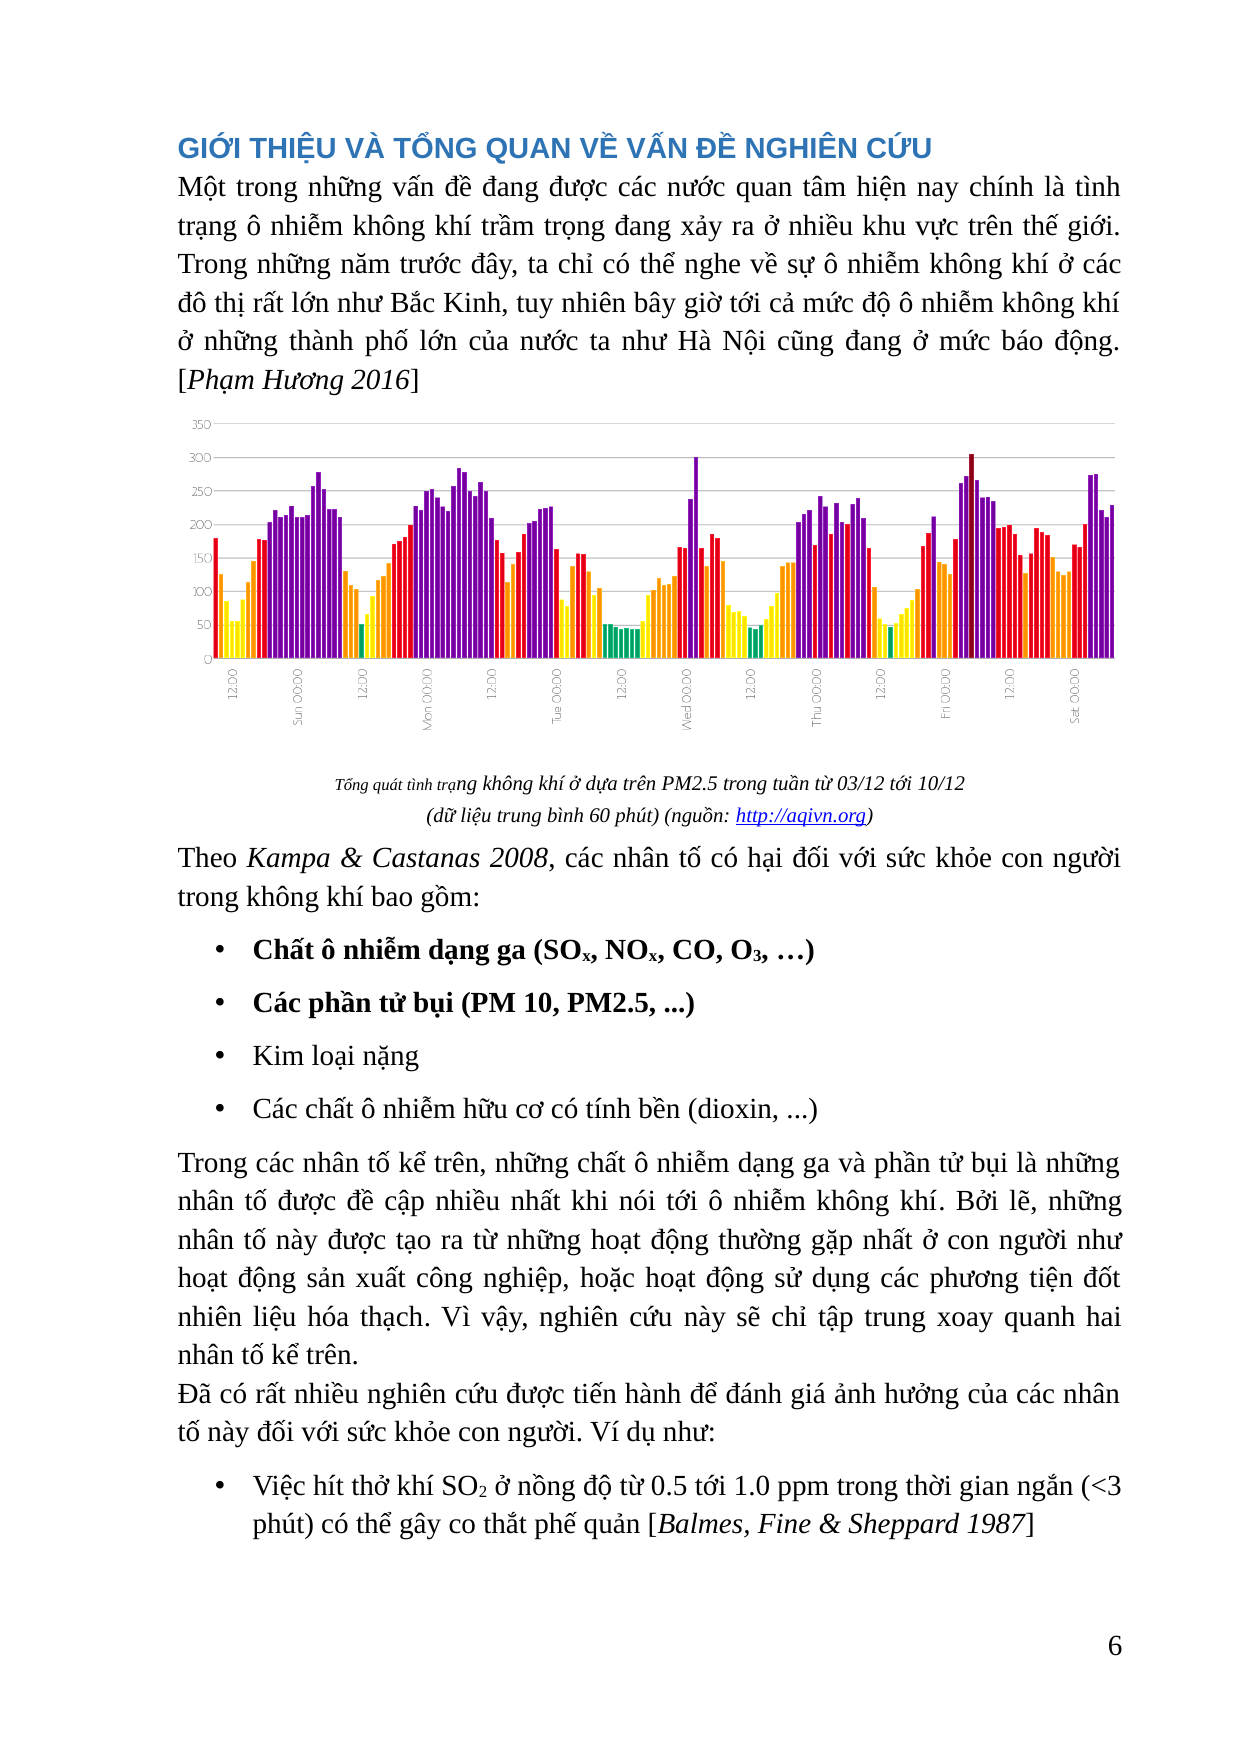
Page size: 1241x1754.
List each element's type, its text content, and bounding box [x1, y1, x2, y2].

text Đã có rất nhiều nghiên cứu được tiến hành để đánh giá ảnh hưởng của các nhân tố này đối với sức khỏe con người. Ví dụ như: [177, 1376, 1122, 1448]
list Kim loại nặng [215, 1038, 1122, 1072]
text (dữ liệu trung bình 60 phút) (nguồn: http://aqivn.org) [177, 809, 1122, 826]
list Việc hít thở khí SO2 ở nồng độ từ 0.5 tới 1.0 ppm trong thời gian ngắn (<3 phút) có thể gây co thắt phế quản [Balmes, Fine & Sheppard 1987] [215, 1468, 1122, 1540]
subtitle GIỚI THIỆU VÀ TỔNG QUAN VỀ VẤN ĐỀ NGHIÊN CỨU [177, 131, 1122, 164]
list Các phần tử bụi (PM 10, PM2.5, ...) [215, 985, 1122, 1019]
text Theo Kampa & Castanas 2008, các nhân tố có hại đối với sức khỏe con người trong không khí bao gồm: [177, 840, 1122, 912]
picture [177, 415, 1123, 730]
text Tổng quát tình trạng không khí ở dựa trên PM2.5 trong tuần từ 03/12 tới 10/12 [177, 777, 1122, 794]
text Một trong những vấn đề đang được các nước quan tâm hiện nay chính là tình trạng ô nhiễm không khí trầm trọng đang xảy ra ở nhiều khu vực trên thế giới. Trong những năm trước đây, ta chỉ có thể nghe về sự ô nhiễm không khí ở các đô thị rất lớn như Bắc Kinh, tuy nhiên bây giờ tới cả mức độ ô nhiễm không khí ở những thành phố lớn của nước ta như Hà Nội cũng đang ở mức báo động.[Phạm Hương 2016] [177, 169, 1122, 395]
list Các chất ô nhiễm hữu cơ có tính bền (dioxin, ...) [215, 1092, 1122, 1125]
list Chất ô nhiễm dạng ga (SOx, NOx, CO, O3, …) [215, 932, 1122, 966]
text Trong các nhân tố kể trên, những chất ô nhiễm dạng ga và phần tử bụi là những nhân tố được đề cập nhiều nhất khi nói tới ô nhiễm không khí. Bởi lẽ, những nhân tố này được tạo ra từ những hoạt động thường gặp nhất ở con người như hoạt động sản xuất công nghiệp, hoặc hoạt động sử dụng các phương tiện đốt nhiên liệu hóa thạch. Vì vậy, nghiên cứu này sẽ chỉ tập trung xoay quanh hai nhân tố kể trên. [177, 1145, 1122, 1371]
